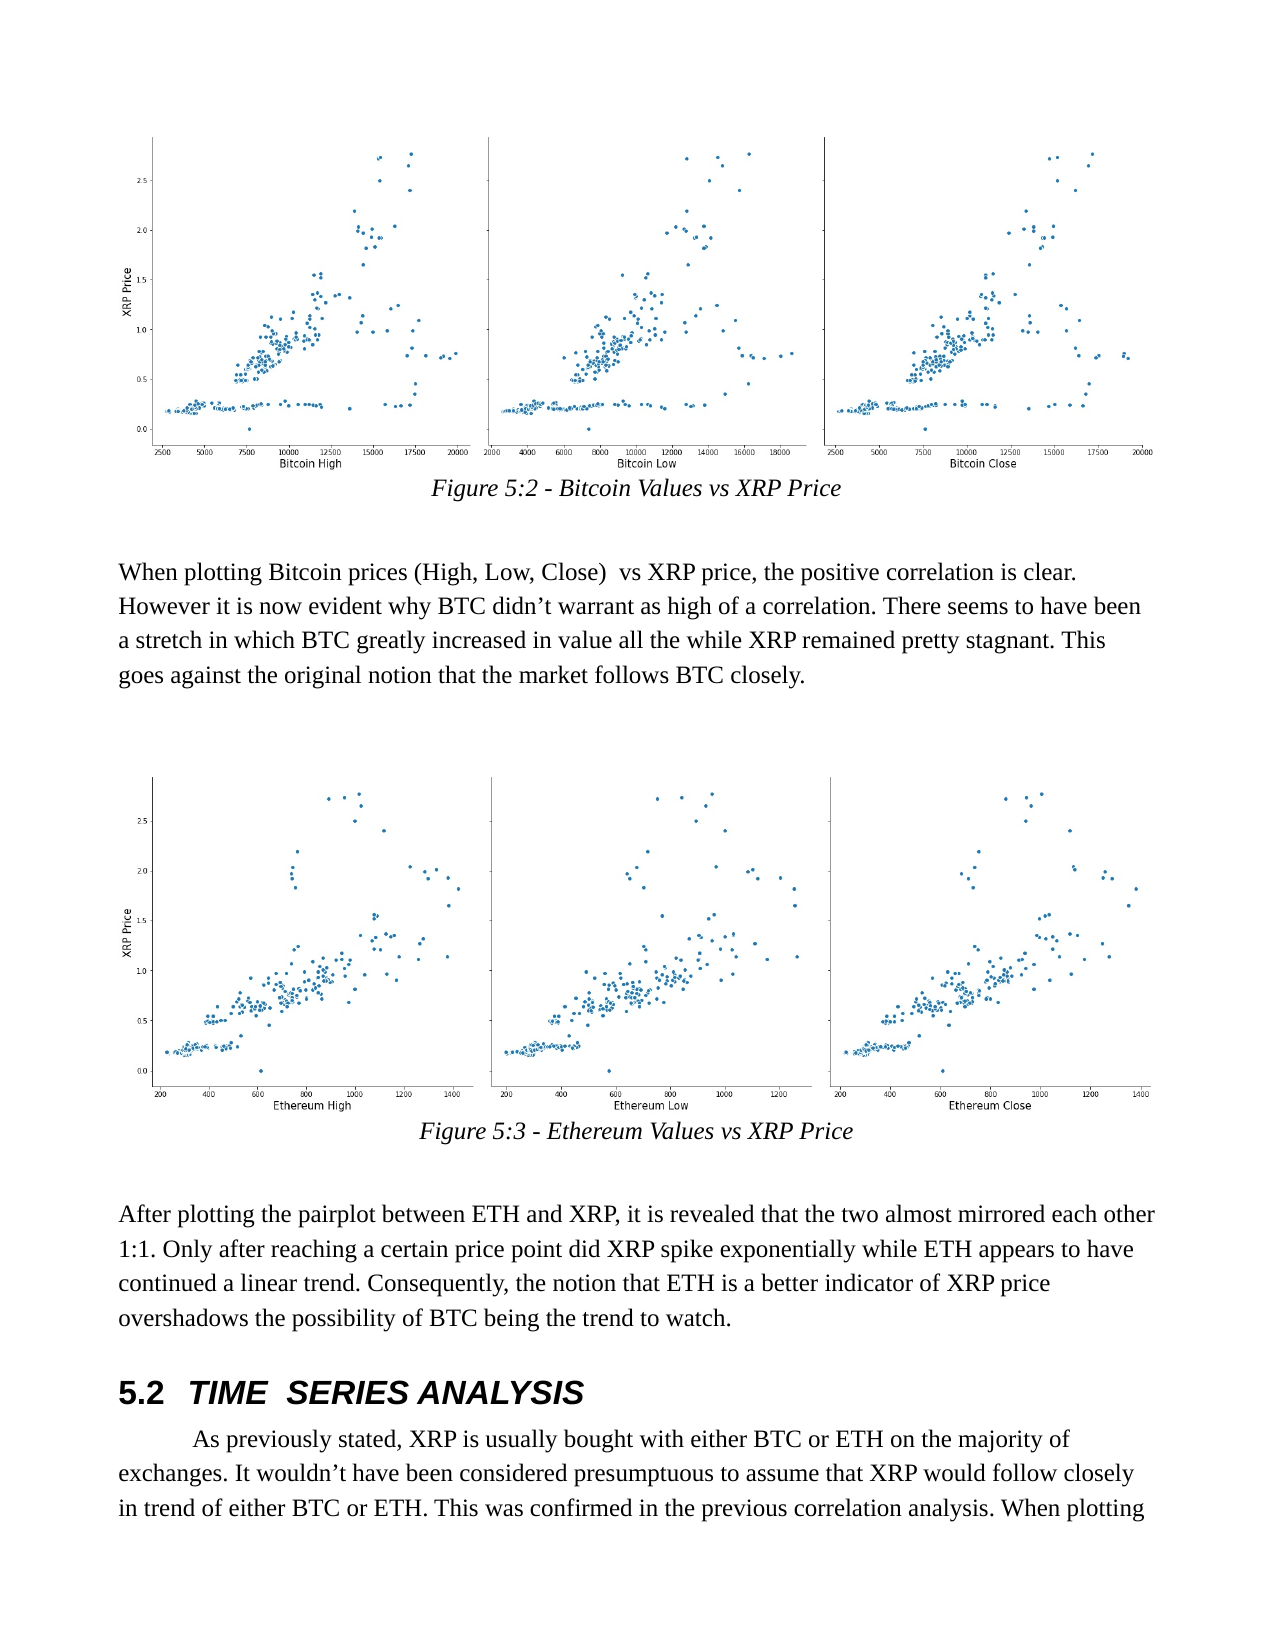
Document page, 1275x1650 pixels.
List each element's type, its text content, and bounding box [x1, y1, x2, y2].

text After plotting the pairplot between ETH and XRP, it is revealed that the two almost mirrored each other 1:1. Only after reaching a certain price point did XRP spike exponentially while ETH appears to have continued a linear trend. Consequently, the notion that ETH is a better indicator of XRP price overshadows the possibility of BTC being the trend to watch. [118, 1199, 1157, 1332]
text Figure 5:2 - Bitcoin Values vs XRP Price [118, 474, 1157, 502]
text Figure 5:3 - Ethereum Values vs XRP Price [118, 1116, 1157, 1145]
text When plotting Bitcoin prices (High, Low, Close) vs XRP price, the positive correlation is clear. However it is now evident why BTC didn’t warrant as high of a correlation. There seems to have been a stretch in which BTC greatly increased in value all the while XRP remained pretty stagnant. This goes against the original notion that the market follows BTC closely. [118, 557, 1157, 689]
subtitle TIME SERIES ANALYSIS [118, 1373, 1157, 1412]
text As previously stated, XRP is usually bought with either BTC or ETH on the majority of exchanges. It wouldn’t have been considered presumptuous to assume that XRP would follow closely in trend of either BTC or ETH. This was confirmed in the previous correlation analysis. When plotting [118, 1424, 1157, 1522]
picture [118, 770, 1157, 1116]
picture [118, 130, 1157, 474]
